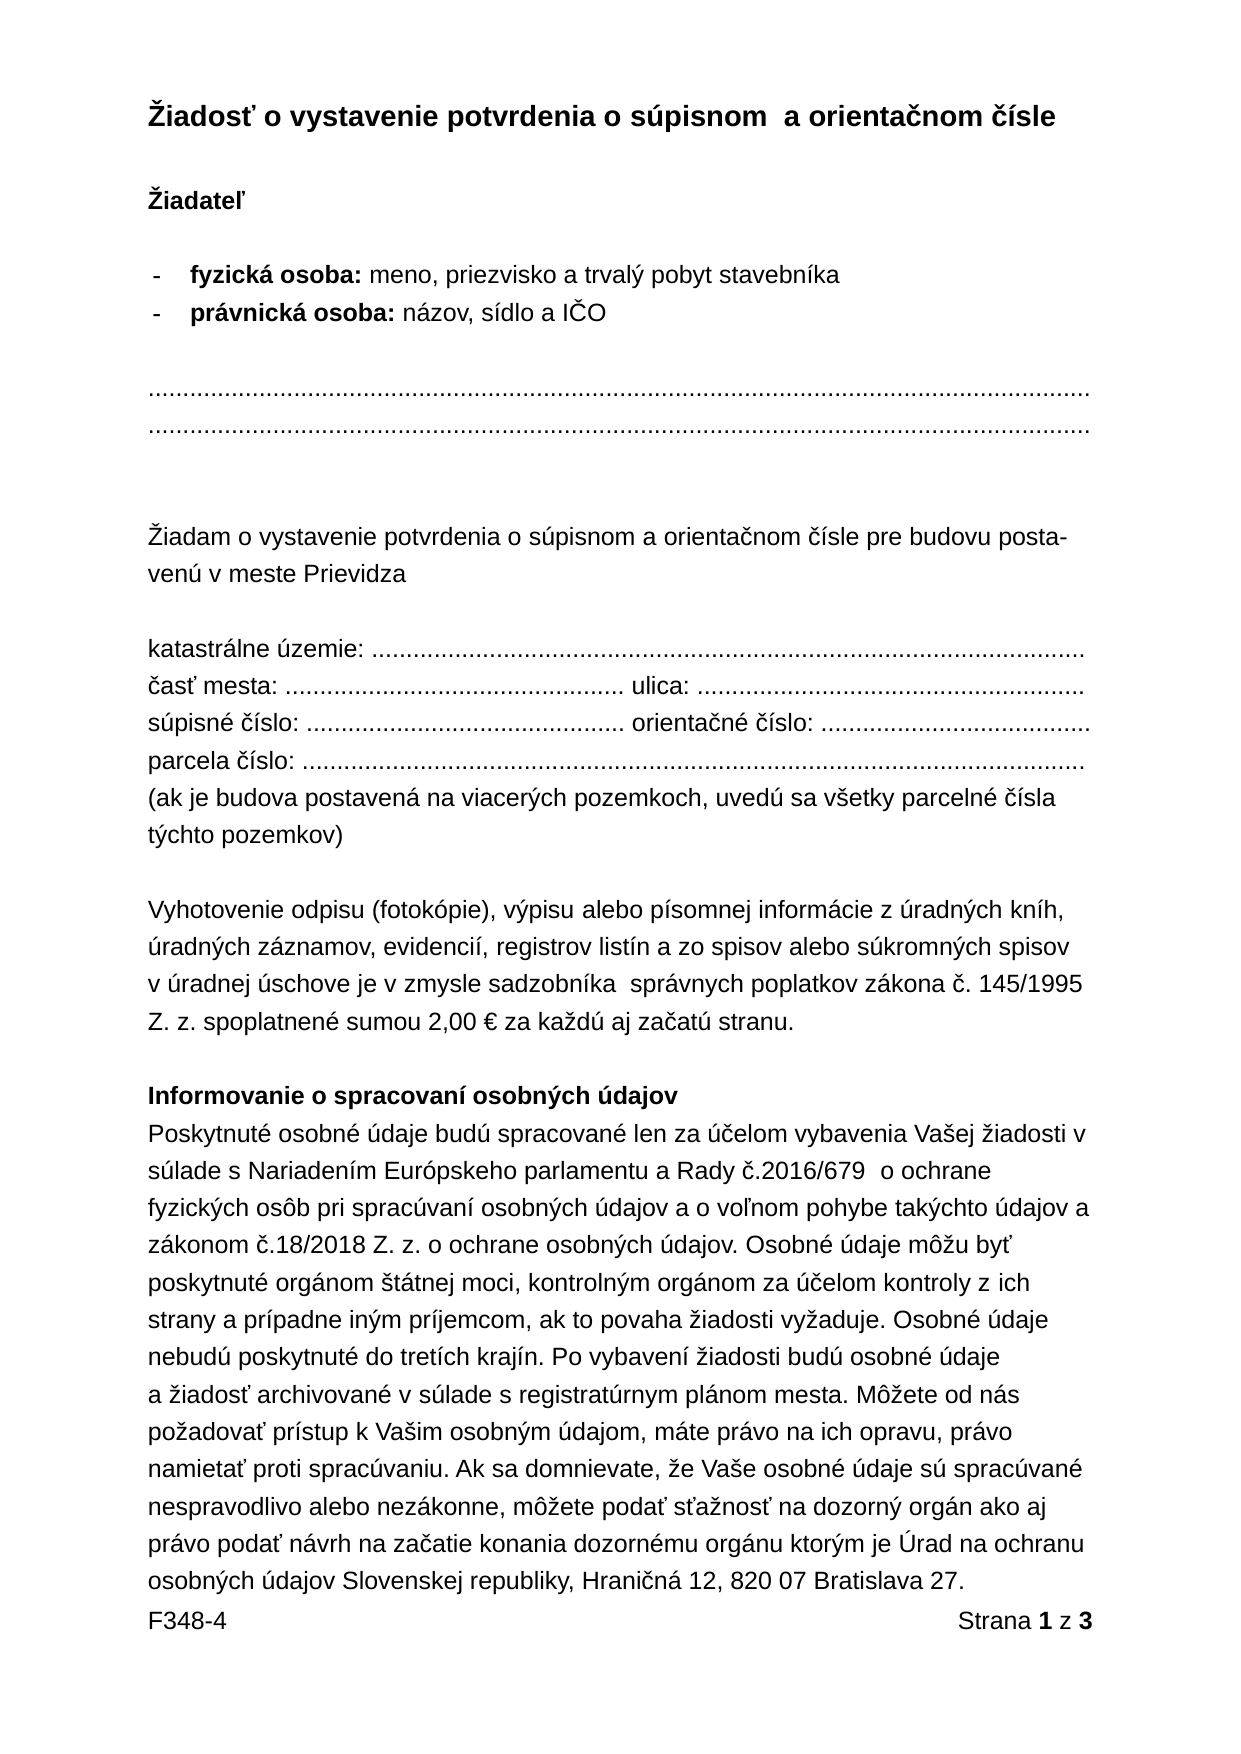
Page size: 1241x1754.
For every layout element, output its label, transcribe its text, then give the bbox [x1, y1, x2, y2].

text Žiadam o vystavenie potvrdenia o súpisnom a orientačnom čísle pre budovu posta-venú v meste Prievidza [148, 522, 1093, 588]
text parcela číslo: ................................................................................................................. [148, 746, 1093, 774]
text Žiadateľ [148, 186, 1085, 214]
text časť mesta: ................................................. ulica: ........................................................ [148, 671, 1093, 700]
text katastrálne územie: ....................................................................................................... [148, 634, 1093, 662]
text súpisné číslo: .............................................. orientačné číslo: ....................................... [148, 708, 1093, 737]
text Vyhotovenie odpisu (fotokópie), výpisu alebo písomnej informácie z úradných kníh, úradných záznamov, evidencií, registrov listín a zo spisov alebo súkromných spisov v úradnej úschove je v zmysle sadzobníka správnych poplatkov zákona č. 145/1995 Z. z. spoplatnené sumou 2,00 € za každú aj začatú stranu. [148, 895, 1093, 1035]
text Informovanie o spracovaní osobných údajov [148, 1081, 1093, 1110]
list právnická osoba: názov, sídlo a IČO [152, 298, 1093, 327]
subtitle Žiadosť o vystavenie potvrdenia o súpisnom a orientačnom čísle [148, 99, 1093, 132]
text ................................................................................................................................................................................................................................................................................ [148, 373, 1093, 439]
text (ak je budova postavená na viacerých pozemkoch, uvedú sa všetky parcelné čísla týchto pozemkov) [148, 783, 1093, 849]
list fyzická osoba: meno, priezvisko a trvalý pobyt stavebníka [152, 260, 1093, 289]
text Poskytnuté osobné údaje budú spracované len za účelom vybavenia Vašej žiadosti v súlade s Nariadením Európskeho parlamentu a Rady č.2016/679 o ochrane fyzických osôb pri spracúvaní osobných údajov a o voľnom pohybe takýchto údajov a zákonom č.18/2018 Z. z. o ochrane osobných údajov. Osobné údaje môžu byť poskytnuté orgánom štátnej moci, kontrolným orgánom za účelom kontroly z ich strany a prípadne iným príjemcom, ak to povaha žiadosti vyžaduje. Osobné údaje nebudú poskytnuté do tretích krajín. Po vybavení žiadosti budú osobné údaje a žiadosť archivované v súlade s registratúrnym plánom mesta. Môžete od nás požadovať prístup k Vašim osobným údajom, máte právo na ich opravu, právo namietať proti spracúvaniu. Ak sa domnievate, že Vaše osobné údaje sú spracúvané nespravodlivo alebo nezákonne, môžete podať sťažnosť na dozorný orgán ako aj právo podať návrh na začatie konania dozornému orgánu ktorým je Úrad na ochranu osobných údajov Slovenskej republiky, Hraničná 12, 820 07 Bratislava 27. [148, 1118, 1093, 1595]
